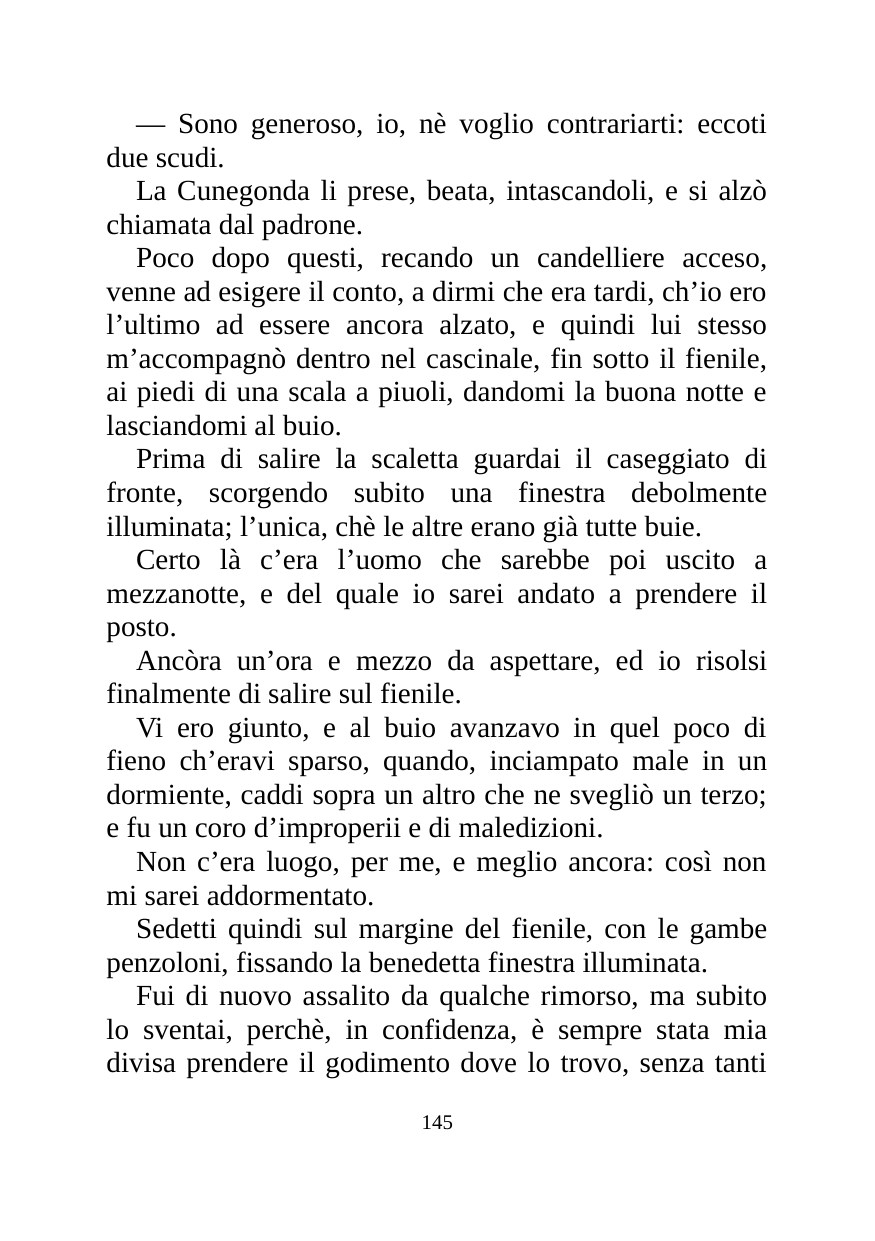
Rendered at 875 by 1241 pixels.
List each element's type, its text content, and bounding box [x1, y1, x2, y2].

text La Cunegonda li prese, beata, intascandoli, e si alzò chiamata dal padrone. [106, 173, 768, 240]
text Ancòra un’ora e mezzo da aspettare, ed io risolsi finalmente di salire sul fienile. [106, 643, 768, 710]
text Non c’era luogo, per me, e meglio ancora: così non mi sarei addormentato. [106, 844, 768, 911]
text Sedetti quindi sul margine del fienile, con le gambe penzoloni, fissando la benedetta finestra illuminata. [106, 911, 768, 978]
text Prima di salire la scaletta guardai il caseggiato di fronte, scorgendo subito una finestra debolmente illuminata; l’unica, chè le altre erano già tutte buie. [106, 442, 768, 542]
text Poco dopo questi, recando un candelliere acceso, venne ad esigere il conto, a dirmi che era tardi, ch’io ero l’ultimo ad essere ancora alzato, e quindi lui stesso m’accompagnò dentro nel cascinale, fin sotto il fienile, ai piedi di una scala a piuoli, dandomi la buona notte e lasciandomi al buio. [106, 240, 768, 442]
text Vi ero giunto, e al buio avanzavo in quel poco di fieno ch’eravi sparso, quando, inciampato male in un dormiente, caddi sopra un altro che ne svegliò un terzo; e fu un coro d’improperii e di maledizioni. [106, 710, 768, 844]
text Certo là c’era l’uomo che sarebbe poi uscito a mezzanotte, e del quale io sarei andato a prendere il posto. [106, 542, 768, 643]
text Fui di nuovo assalito da qualche rimorso, ma subito lo sventai, perchè, in confidenza, è sempre stata mia divisa prendere il godimento dove lo trovo, senza tanti [106, 978, 768, 1079]
text — Sono generoso, io, nè voglio contrariarti: eccoti due scudi. [106, 106, 768, 173]
